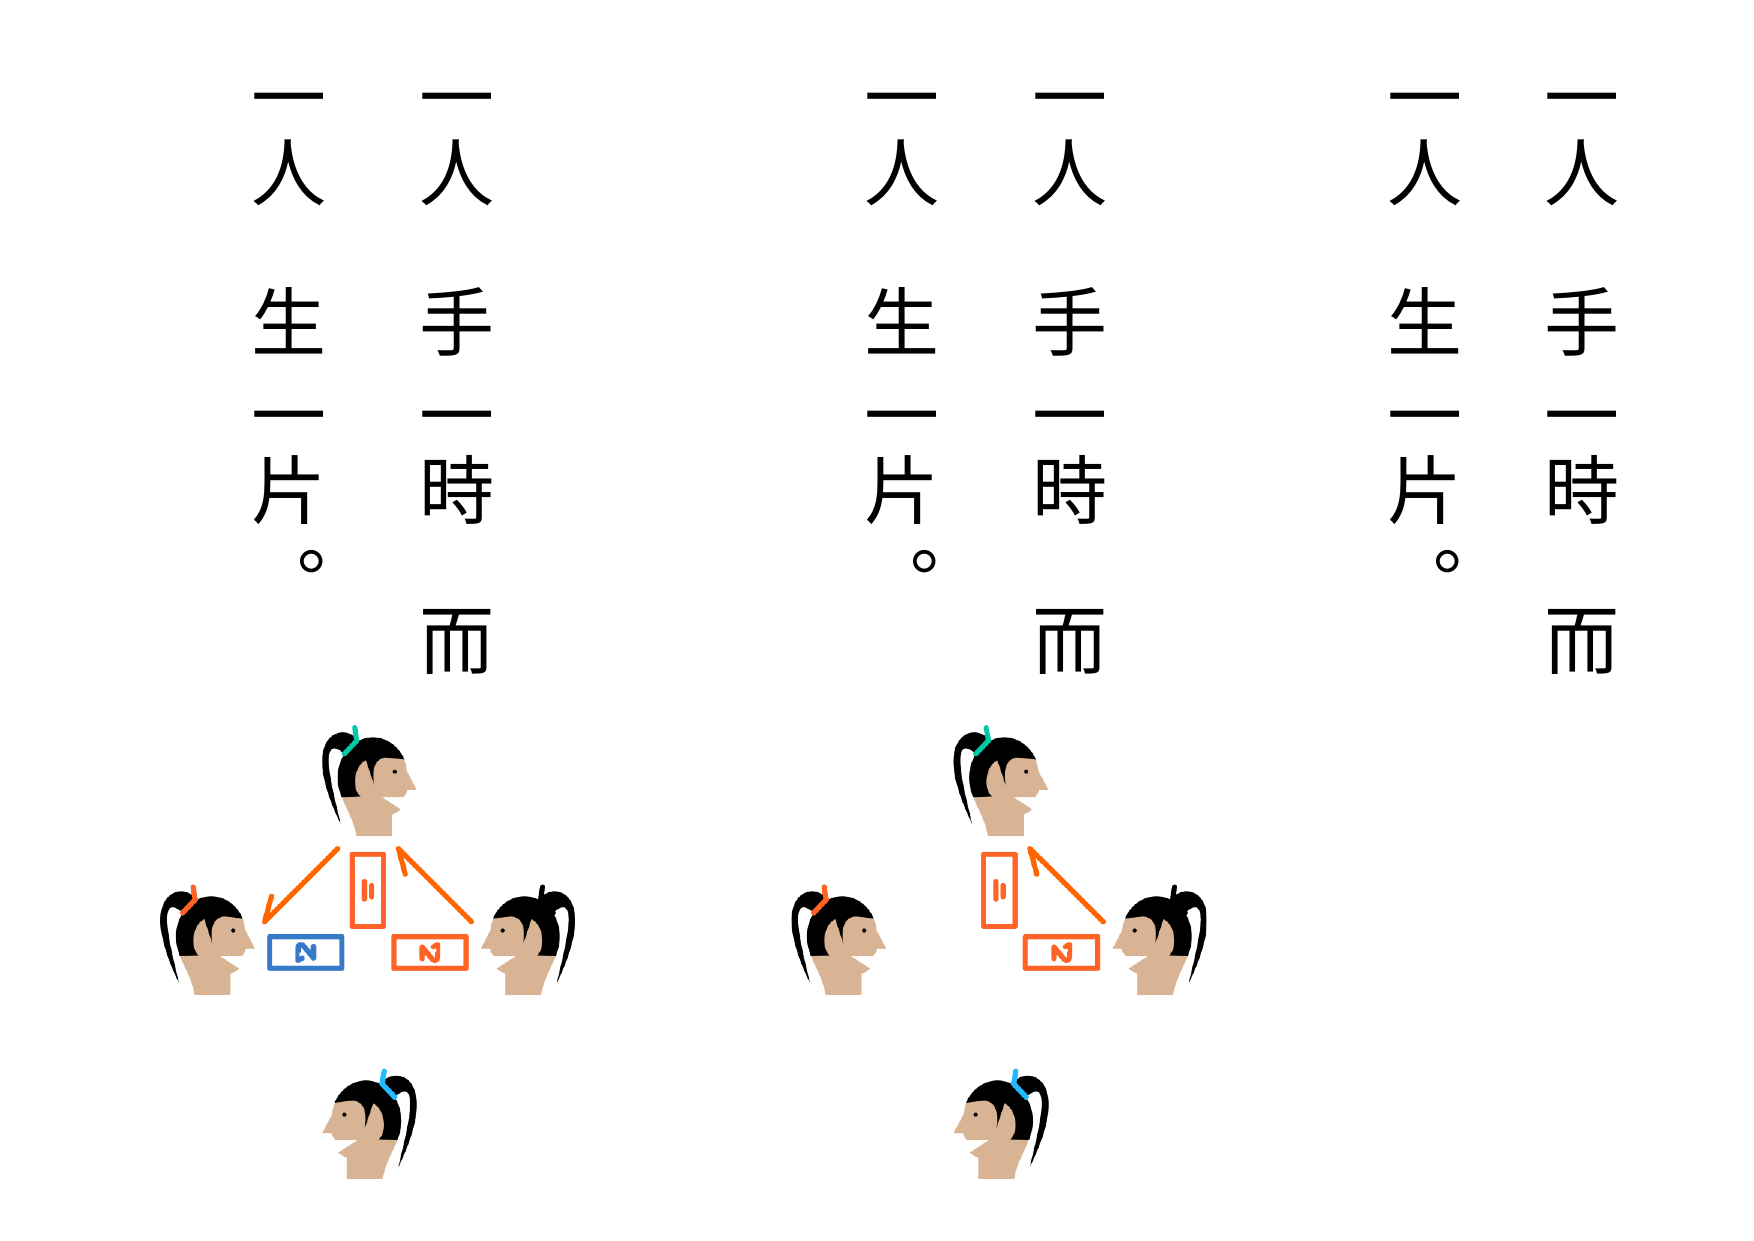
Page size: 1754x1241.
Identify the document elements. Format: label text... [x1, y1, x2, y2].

text 一人 手 一時 而 [403, 59, 512, 725]
text 一人 生 一片 。 [1371, 59, 1480, 1181]
picture [791, 725, 1207, 1179]
picture [160, 725, 575, 1179]
text 一人 生 一片 。 [235, 59, 343, 725]
text 一人 手 一時 而 [1527, 59, 1636, 1181]
text 一人 手 一時 而 [1016, 59, 1124, 725]
text 一人 生 一片 。 [847, 59, 956, 725]
